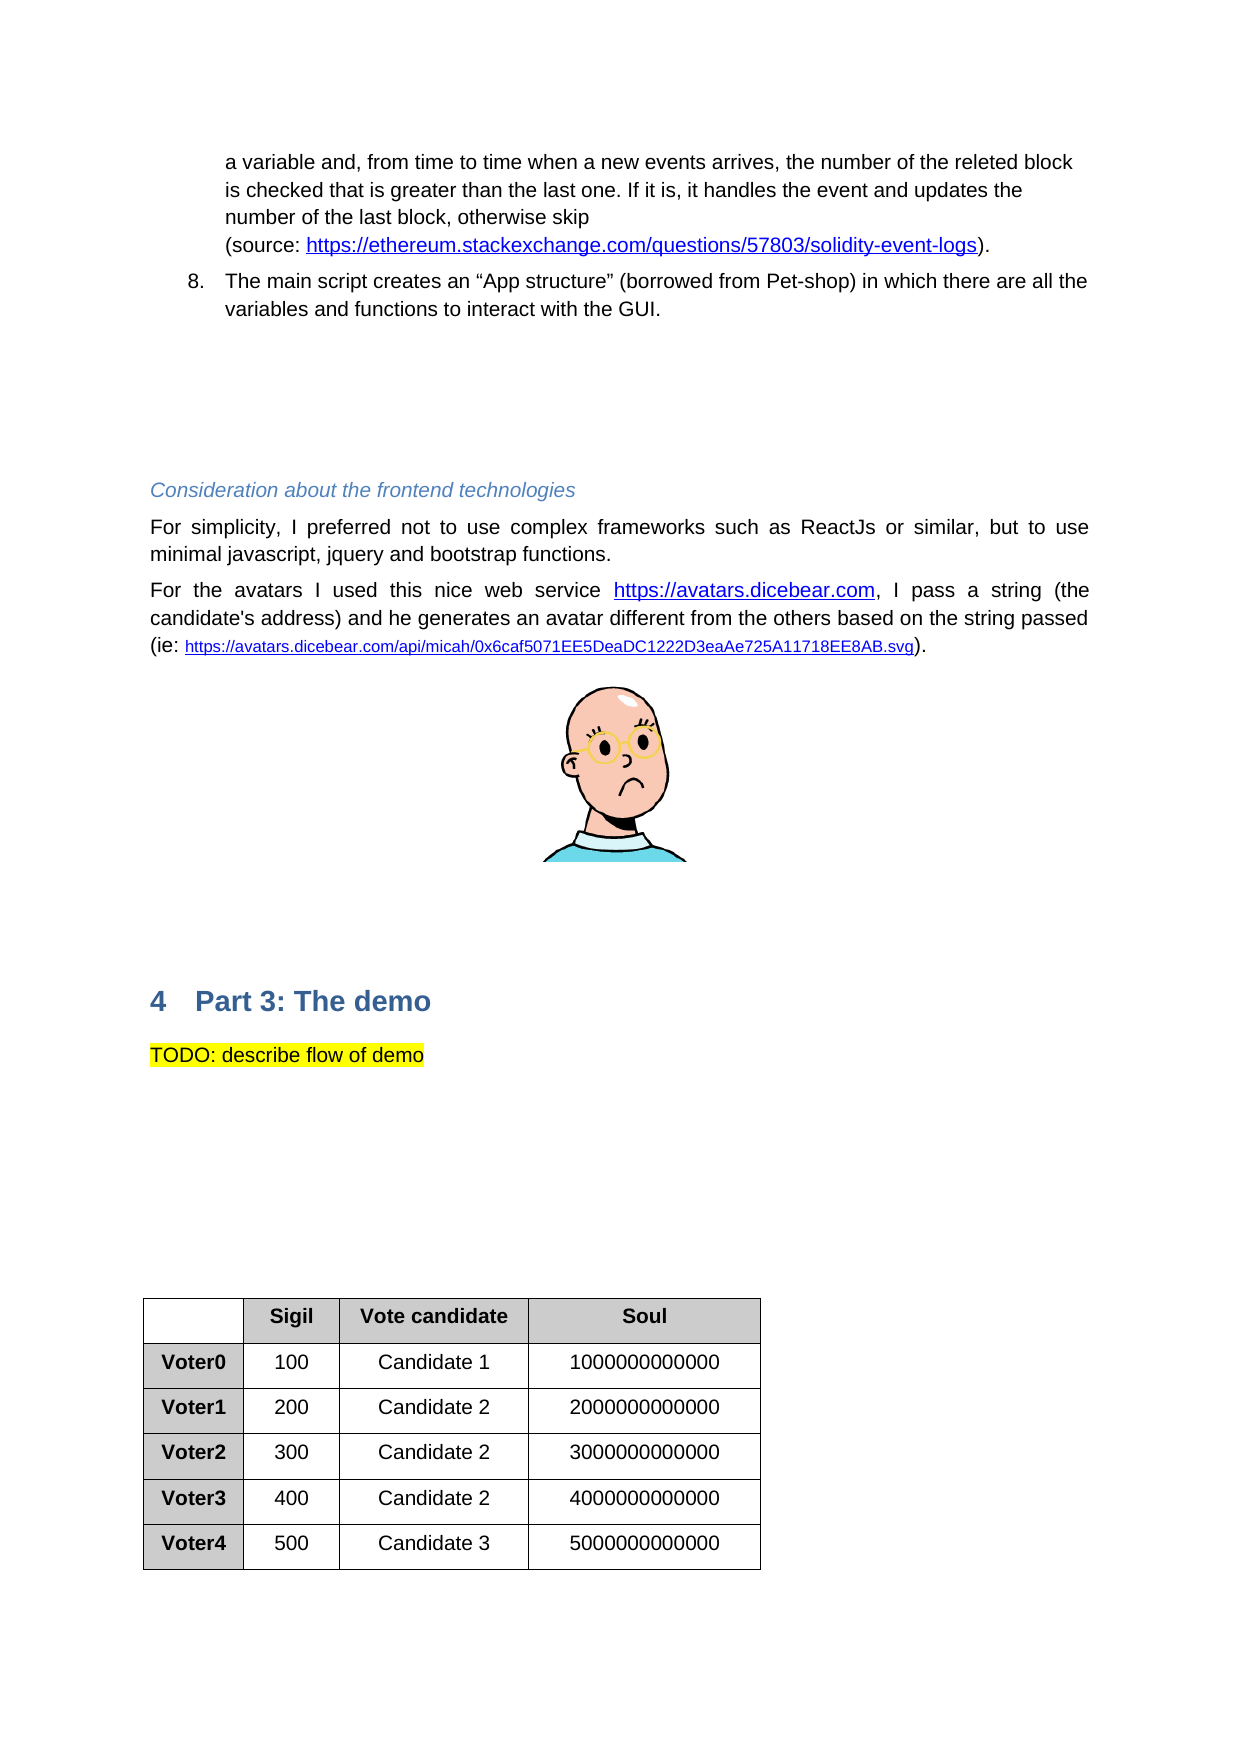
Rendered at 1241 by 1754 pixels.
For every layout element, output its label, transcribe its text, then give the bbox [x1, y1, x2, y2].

table_cell Candidate 2 [340, 1434, 528, 1479]
table_cell Voter4 [144, 1525, 243, 1569]
table_cell Candidate 2 [340, 1389, 528, 1433]
text For simplicity, I preferred not to use complex frameworks such as ReactJs or similar, but to use minimal javascript, jquery and bootstrap functions. [150, 514, 1090, 566]
table_cell Voter0 [144, 1344, 243, 1388]
text TODO: describe flow of demo [150, 1043, 1090, 1067]
list a variable and, from time to time when a new events arrives, the number of the releted block is checked that is greater than the last one. If it is, it handles the event and updates the number of the last block, otherwise skip (source: https://ethereum.stackexchange.com/questions/57803/solidity-event-logs). [187, 150, 1090, 256]
table_cell 3000000000000 [529, 1434, 760, 1479]
table_cell Candidate 1 [340, 1344, 528, 1388]
table_cell Voter1 [144, 1389, 243, 1433]
list The main script creates an “App structure” (borrowed from Pet-shop) in which there are all the variables and functions to interact with the GUI. [187, 269, 1090, 320]
table_cell 100 [244, 1344, 339, 1388]
table_cell Voter3 [144, 1480, 243, 1524]
table_cell 5000000000000 [529, 1525, 760, 1569]
table_header [144, 1299, 243, 1343]
table_header Soul [529, 1299, 760, 1343]
table_cell 500 [244, 1525, 339, 1569]
table_cell 200 [244, 1389, 339, 1433]
table_cell 1000000000000 [529, 1344, 760, 1388]
table_cell 300 [244, 1434, 339, 1479]
text For the avatars I used this nice web service https://avatars.dicebear.com, I pass a string (the candidate's address) and he generates an avatar different from the others based on the string passed (ie: https://avatars.dicebear.com/api/micah/0x6caf5071EE5DeaDC1222D3eaAe725A11718EE8AB.svg). [150, 578, 1090, 657]
table_cell 4000000000000 [529, 1480, 760, 1524]
table_cell 400 [244, 1480, 339, 1524]
table_cell 2000000000000 [529, 1389, 760, 1433]
table_cell Candidate 2 [340, 1480, 528, 1524]
table_header Vote candidate [340, 1299, 528, 1343]
table_cell Candidate 3 [340, 1525, 528, 1569]
picture [507, 669, 734, 878]
table_cell Voter2 [144, 1434, 243, 1479]
subtitle Part 3: The demo [150, 984, 1090, 1017]
table_header Sigil [244, 1299, 339, 1343]
text Consideration about the frontend technologies [150, 478, 1090, 502]
